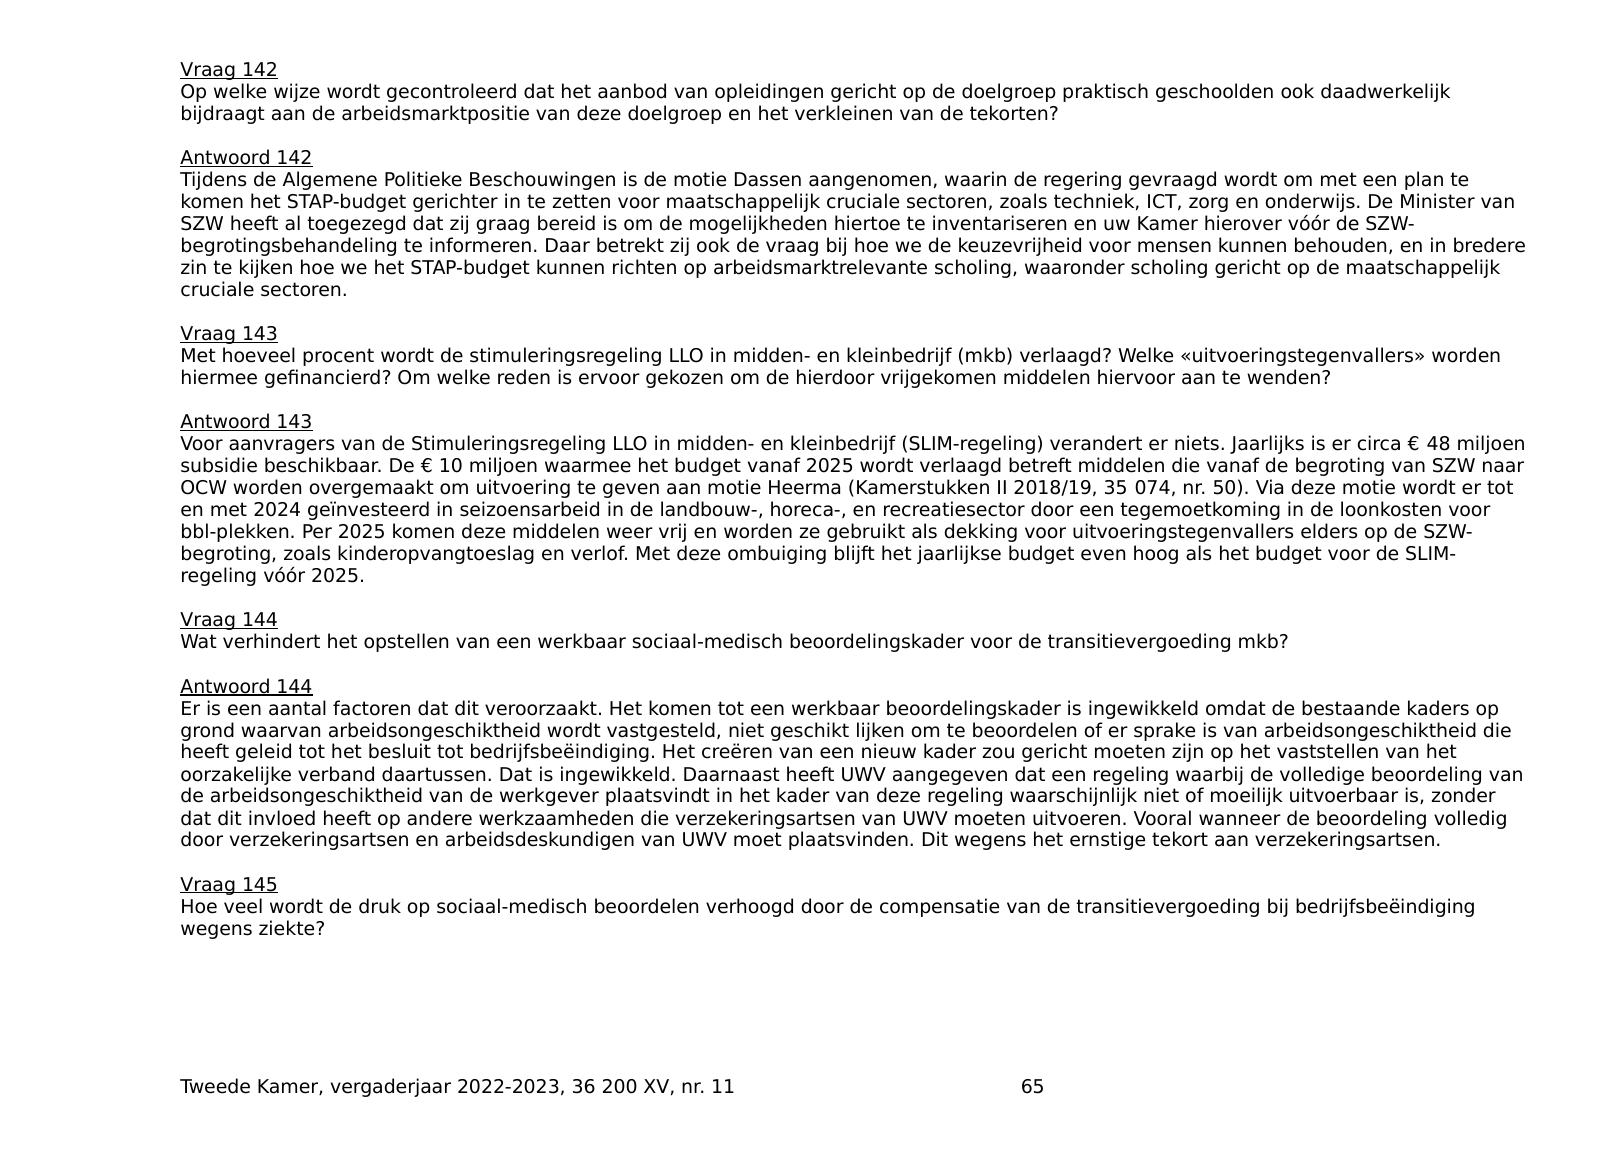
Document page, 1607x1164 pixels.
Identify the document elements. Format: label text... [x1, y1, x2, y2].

subtitle Vraag 144 [180, 609, 1529, 631]
text Wat verhindert het opstellen van een werkbaar sociaal-medisch beoordelingskader voor de transitievergoeding mkb? [180, 631, 1529, 653]
text Voor aanvragers van de Stimuleringsregeling LLO in midden- en kleinbedrijf (SLIM-regeling) verandert er niets. Jaarlijks is er circa € 48 miljoen subsidie beschikbaar. De € 10 miljoen waarmee het budget vanaf 2025 wordt verlaagd betreft middelen die vanaf de begroting van SZW naar OCW worden overgemaakt om uitvoering te geven aan motie Heerma (Kamerstukken II 2018/19, 35 074, nr. 50). Via deze motie wordt er tot en met 2024 geïnvesteerd in seizoensarbeid in de landbouw-, horeca-, en recreatiesector door een tegemoetkoming in de loonkosten voor bbl-plekken. Per 2025 komen deze middelen weer vrij en worden ze gebruikt als dekking voor uitvoeringstegenvallers elders op de SZW-begroting, zoals kinderopvangtoeslag en verlof. Met deze ombuiging blijft het jaarlijkse budget even hoog als het budget voor de SLIM-regeling vóór 2025. [180, 433, 1529, 587]
text Op welke wijze wordt gecontroleerd dat het aanbod van opleidingen gericht op de doelgroep praktisch geschoolden ook daadwerkelijk bijdraagt aan de arbeidsmarktpositie van deze doelgroep en het verkleinen van de tekorten? [180, 81, 1529, 125]
text Tijdens de Algemene Politieke Beschouwingen is de motie Dassen aangenomen, waarin de regering gevraagd wordt om met een plan te komen het STAP-budget gerichter in te zetten voor maatschappelijk cruciale sectoren, zoals techniek, ICT, zorg en onderwijs. De Minister van SZW heeft al toegezegd dat zij graag bereid is om de mogelijkheden hiertoe te inventariseren en uw Kamer hierover vóór de SZW-begrotingsbehandeling te informeren. Daar betrekt zij ook de vraag bij hoe we de keuzevrijheid voor mensen kunnen behouden, en in bredere zin te kijken hoe we het STAP-budget kunnen richten op arbeidsmarktrelevante scholing, waaronder scholing gericht op de maatschappelijk cruciale sectoren. [180, 169, 1529, 301]
subtitle Vraag 145 [180, 873, 1529, 896]
subtitle Antwoord 143 [180, 411, 1529, 433]
text Met hoeveel procent wordt de stimuleringsregeling LLO in midden- en kleinbedrijf (mkb) verlaagd? Welke «uitvoeringstegenvallers» worden hiermee gefinancierd? Om welke reden is ervoor gekozen om de hierdoor vrijgekomen middelen hiervoor aan te wenden? [180, 345, 1529, 389]
text Hoe veel wordt de druk op sociaal-medisch beoordelen verhoogd door de compensatie van de transitievergoeding bij bedrijfsbeëindiging wegens ziekte? [180, 896, 1529, 939]
subtitle Antwoord 142 [180, 147, 1529, 169]
subtitle Vraag 143 [180, 323, 1529, 345]
text Er is een aantal factoren dat dit veroorzaakt. Het komen tot een werkbaar beoordelingskader is ingewikkeld omdat de bestaande kaders op grond waarvan arbeidsongeschiktheid wordt vastgesteld, niet geschikt lijken om te beoordelen of er sprake is van arbeidsongeschiktheid die heeft geleid tot het besluit tot bedrijfsbeëindiging. Het creëren van een nieuw kader zou gericht moeten zijn op het vaststellen van het oorzakelijke verband daartussen. Dat is ingewikkeld. Daarnaast heeft UWV aangegeven dat een regeling waarbij de volledige beoordeling van de arbeidsongeschiktheid van de werkgever plaatsvindt in het kader van deze regeling waarschijnlijk niet of moeilijk uitvoerbaar is, zonder dat dit invloed heeft op andere werkzaamheden die verzekeringsartsen van UWV moeten uitvoeren. Vooral wanneer de beoordeling volledig door verzekeringsartsen en arbeidsdeskundigen van UWV moet plaatsvinden. Dit wegens het ernstige tekort aan verzekeringsartsen. [180, 697, 1529, 851]
subtitle Antwoord 144 [180, 676, 1529, 697]
subtitle Vraag 142 [180, 59, 1529, 81]
